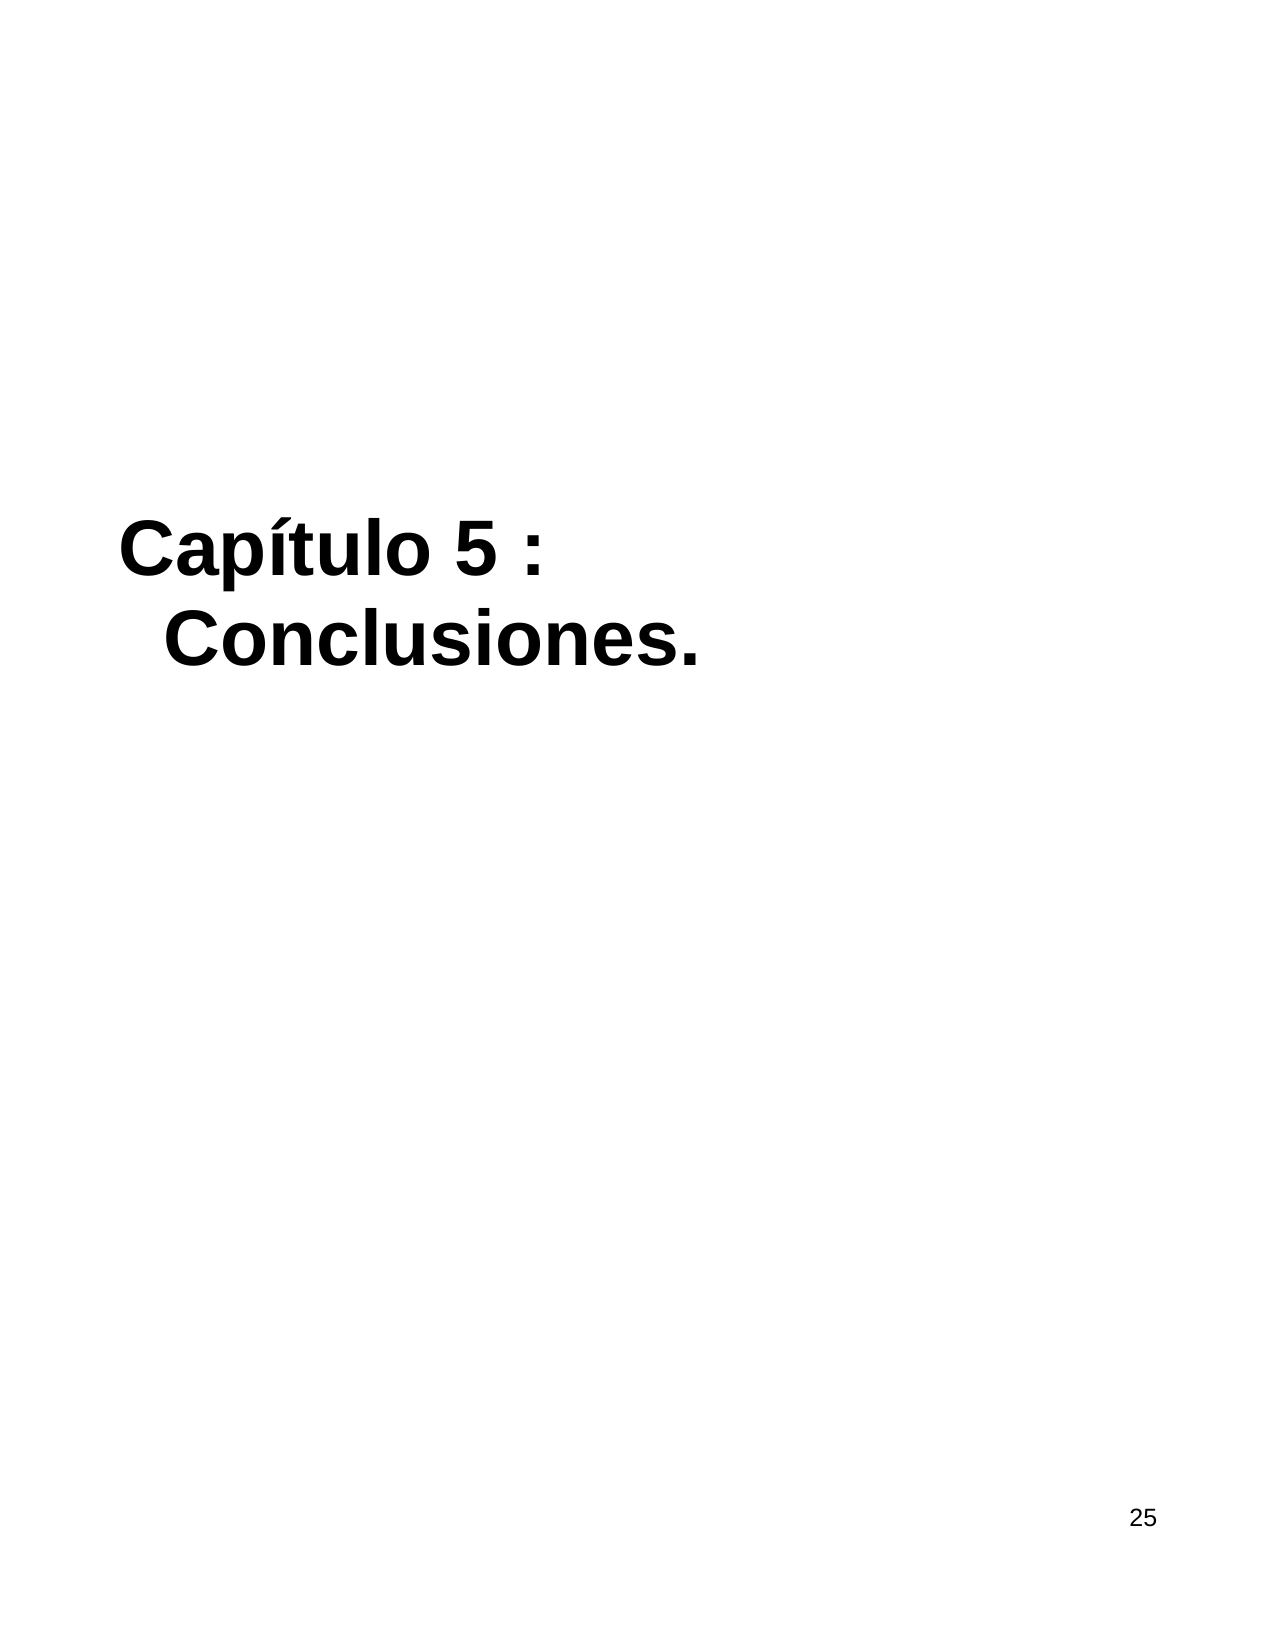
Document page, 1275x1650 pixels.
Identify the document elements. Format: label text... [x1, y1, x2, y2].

subtitle Conclusiones. [118, 501, 1157, 682]
